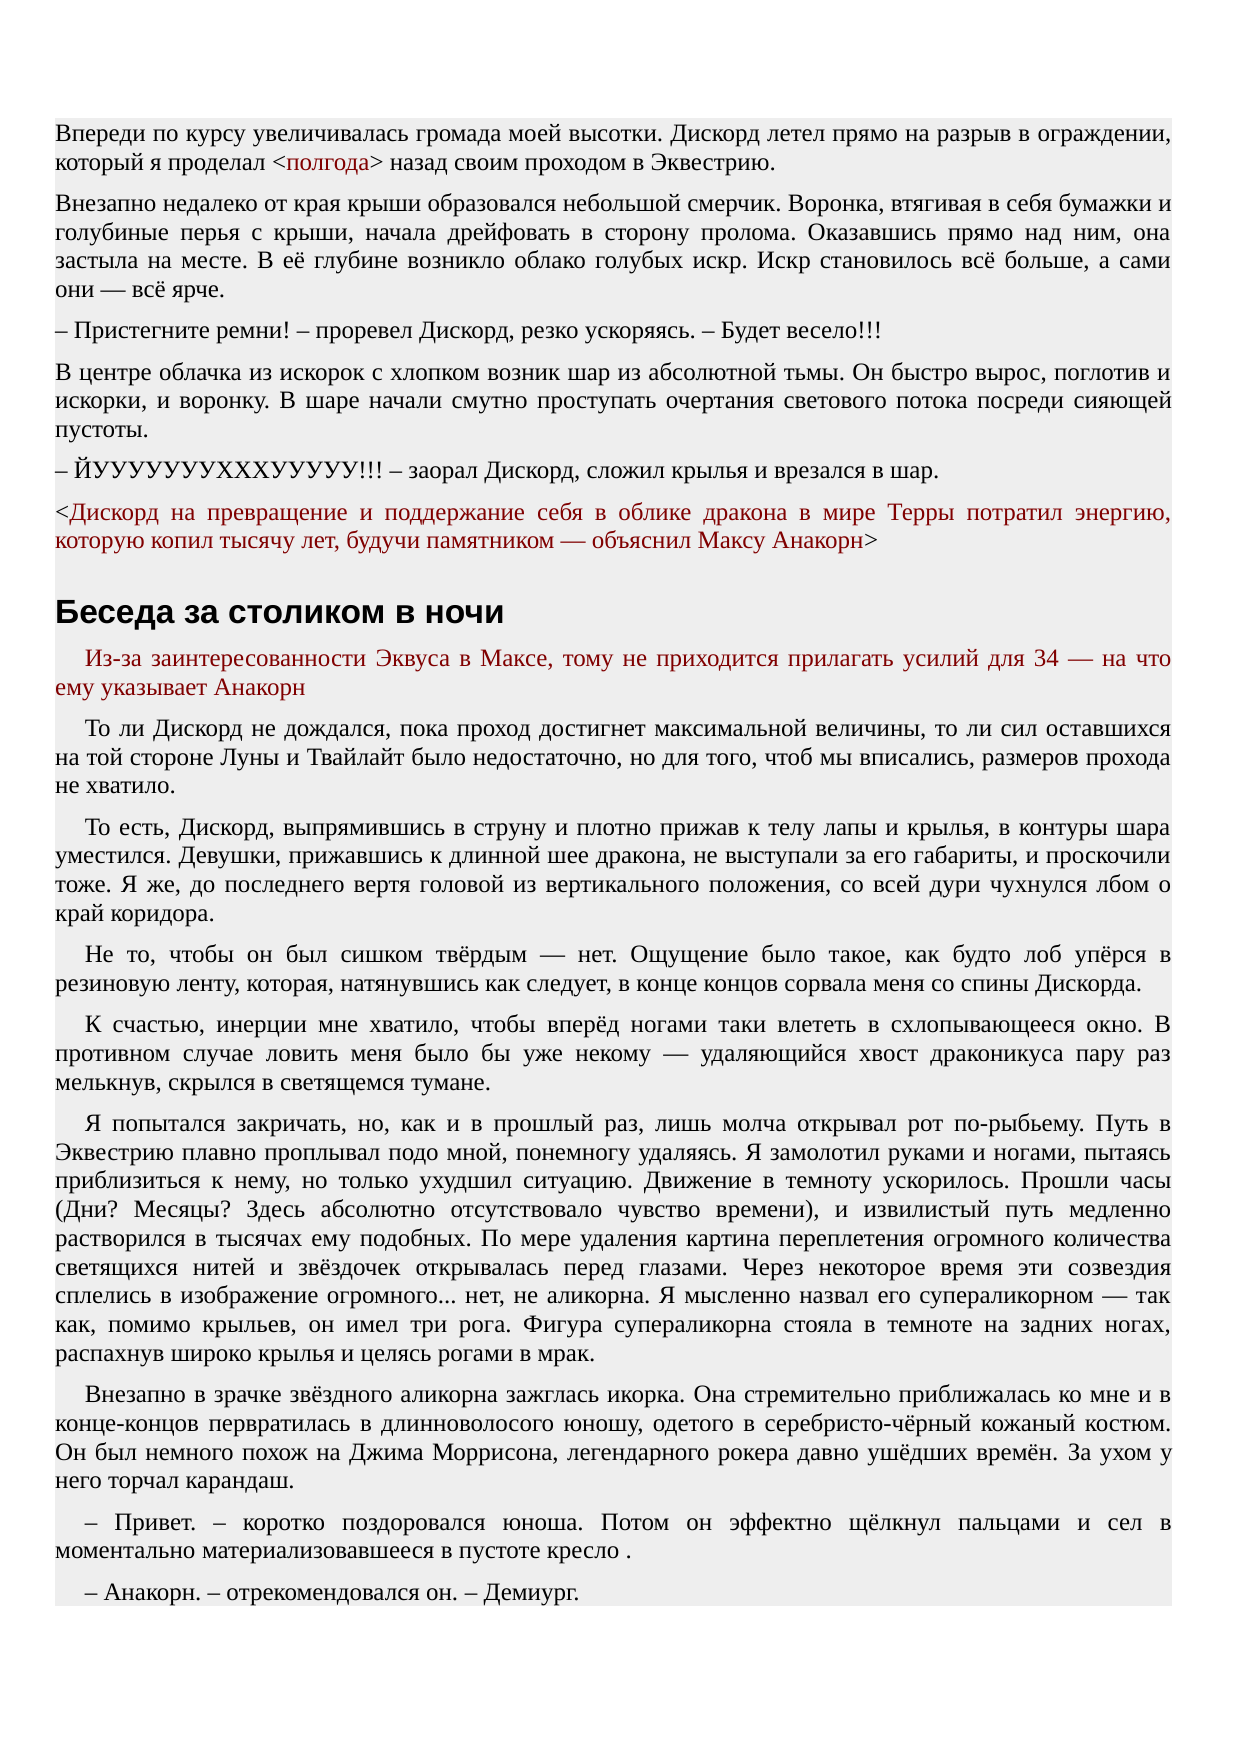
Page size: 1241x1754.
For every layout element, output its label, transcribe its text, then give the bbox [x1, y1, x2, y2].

text Внезапно недалеко от края крыши образовался небольшой смерчик. Воронка, втягивая в себя бумажки и голубиные перья с крыши, начала дрейфовать в сторону пролома. Оказавшись прямо над ним, она застыла на месте. В её глубине возникло облако голубых искр. Искр становилось всё больше, а сами они — всё ярче. [55, 188, 1172, 303]
text Внезапно в зрачке звёздного аликорна зажглась икорка. Она стремительно приближалась ко мне и в конце-концов первратилась в длинноволосого юношу, одетого в серебристо-чёрный кожаный костюм. Он был немного похож на Джима Моррисона, легендарного рокера давно ушёдших времён. За ухом у него торчал карандаш. [55, 1379, 1172, 1494]
text – Привет. – коротко поздоровался юноша. Потом он эффектно щёлкнул пальцами и сел в моментально материализовавшееся в пустоте кресло . [55, 1507, 1172, 1564]
text Я попытался закричать, но, как и в прошлый раз, лишь молча открывал рот по-рыбьему. Путь в Эквестрию плавно проплывал подо мной, понемногу удаляясь. Я замолотил руками и ногами, пытаясь приблизиться к нему, но только ухудшил ситуацию. Движение в темноту ускорилось. Прошли часы (Дни? Месяцы? Здесь абсолютно отсутствовало чувство времени), и извилистый путь медленно растворился в тысячах ему подобных. По мере удаления картина переплетения огромного количества светящихся нитей и звёздочек открывалась перед глазами. Через некоторое время эти созвездия сплелись в изображение огромного... нет, не аликорна. Я мысленно назвал его супераликорном — так как, помимо крыльев, он имел три рога. Фигура супераликорна стояла в темноте на задних ногах, распахнув широко крылья и целясь рогами в мрак. [55, 1108, 1172, 1367]
text – Пристегните ремни! – проревел Дискорд, резко ускоряясь. – Будет весело!!! [55, 316, 1172, 344]
text Впереди по курсу увеличивалась громада моей высотки. Дискорд летел прямо на разрыв в ограждении, который я проделал <полгода> назад своим проходом в Эквестрию. [55, 118, 1172, 176]
text – ЙУУУУУУУХХХУУУУУ!!! – заорал Дискорд, сложил крылья и врезался в шар. [55, 456, 1172, 484]
text То ли Дискорд не дождался, пока проход достигнет максимальной величины, то ли сил оставшихся на той стороне Луны и Твайлайт было недостаточно, но для того, чтоб мы вписались, размеров прохода не хватило. [55, 713, 1172, 799]
text Не то, чтобы он был сишком твёрдым — нет. Ощущение было такое, как будто лоб упёрся в резиновую ленту, которая, натянувшись как следует, в конце концов сорвала меня со спины Дискорда. [55, 939, 1172, 997]
text – Анакорн. – отрекомендовался он. – Демиург. [55, 1577, 1172, 1606]
text Из-за заинтересованности Эквуса в Максе, тому не приходится прилагать усилий для 34 — на что ему указывает Анакорн [55, 643, 1172, 701]
subtitle Беседа за столиком в ночи [55, 592, 1172, 631]
text <Дискорд на превращение и поддержание себя в облике дракона в мире Терры потратил энергию, которую копил тысячу лет, будучи памятником — объяснил Максу Анакорн> [55, 497, 1172, 554]
text То есть, Дискорд, выпрямившись в струну и плотно прижав к телу лапы и крылья, в контуры шара уместился. Девушки, прижавшись к длинной шее дракона, не выступали за его габариты, и проскочили тоже. Я же, до последнего вертя головой из вертикального положения, со всей дури чухнулся лбом о край коридора. [55, 812, 1172, 927]
text К счастью, инерции мне хватило, чтобы вперёд ногами таки влететь в схлопывающееся окно. В противном случае ловить меня было бы уже некому — удаляющийся хвост драконикуса пару раз мелькнув, скрылся в светящемся тумане. [55, 1009, 1172, 1096]
text В центре облачка из искорок с хлопком возник шар из абсолютной тьмы. Он быстро вырос, поглотив и искорки, и воронку. В шаре начали смутно проступать очертания светового потока посреди сияющей пустоты. [55, 357, 1172, 443]
